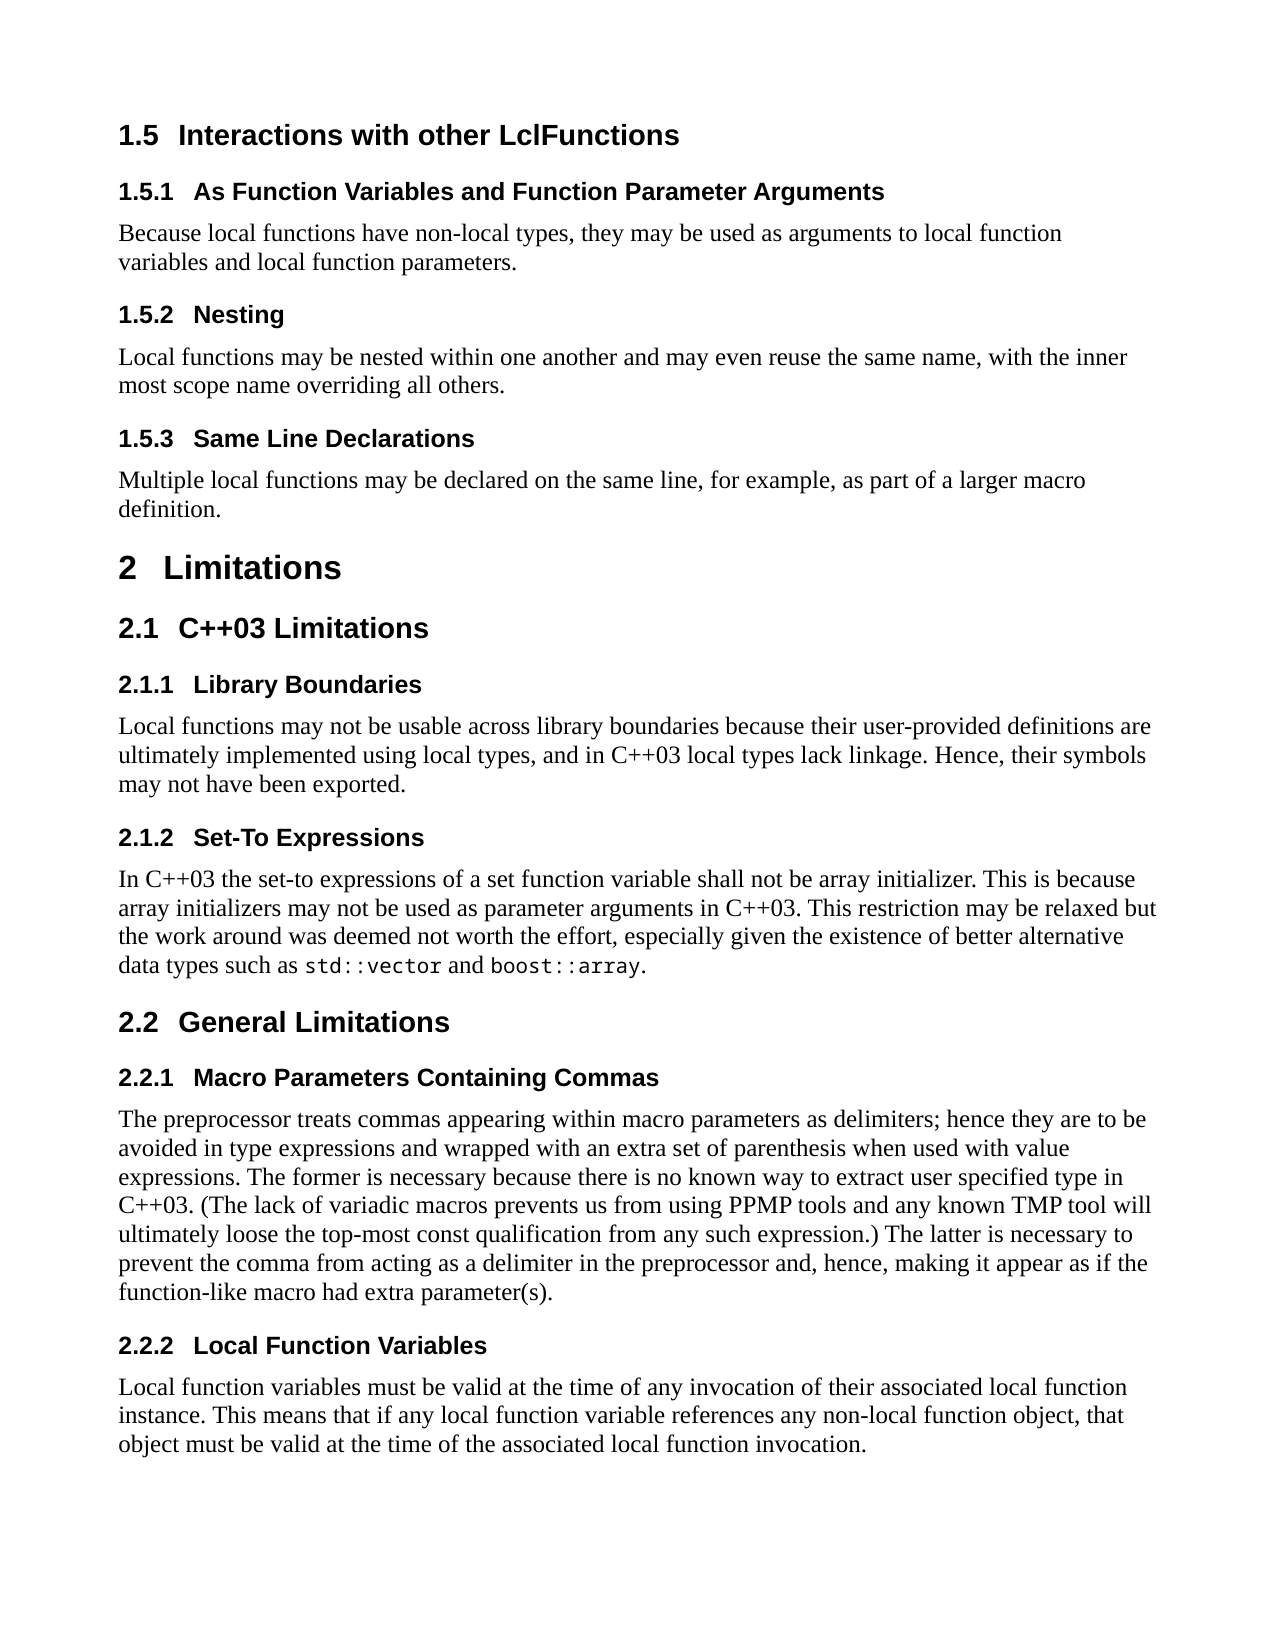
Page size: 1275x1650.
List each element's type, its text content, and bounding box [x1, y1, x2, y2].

text The preprocessor treats commas appearing within macro parameters as delimiters; hence they are to be avoided in type expressions and wrapped with an extra set of parenthesis when used with value expressions. The former is necessary because there is no known way to extract user specified type in C++03. (The lack of variadic macros prevents us from using PPMP tools and any known TMP tool will ultimately loose the top-most const qualification from any such expression.) The latter is necessary to prevent the comma from acting as a delimiter in the preprocessor and, hence, making it appear as if the function-like macro had extra parameter(s). [118, 1104, 1157, 1306]
text Local functions may be nested within one another and may even reuse the same name, with the inner most scope name overriding all others. [118, 342, 1157, 399]
subtitle Interactions with other LclFunctions [118, 118, 1157, 152]
subtitle C++03 Limitations [118, 612, 1157, 645]
subtitle Local Function Variables [118, 1331, 1157, 1359]
subtitle General Limitations [118, 1004, 1157, 1038]
text Multiple local functions may be declared on the same line, for example, as part of a larger macro definition. [118, 465, 1157, 523]
text In C++03 the set-to expressions of a set function variable shall not be array initializer. This is because array initializers may not be used as parameter arguments in C++03. This restriction may be relaxed but the work around was deemed not worth the effort, especially given the existence of better alternative data types such as std::vector and boost::array. [118, 864, 1157, 979]
text Because local functions have non-local types, they may be used as arguments to local function variables and local function parameters. [118, 218, 1157, 275]
subtitle Same Line Declarations [118, 424, 1157, 453]
text Local function variables must be valid at the time of any invocation of their associated local function instance. This means that if any local function variable references any non-local function object, that object must be valid at the time of the associated local function invocation. [118, 1372, 1157, 1458]
text Local functions may not be usable across library boundaries because their user-provided definitions are ultimately implemented using local types, and in C++03 local types lack linkage. Hence, their symbols may not have been exported. [118, 711, 1157, 798]
subtitle Nesting [118, 300, 1157, 329]
subtitle Set-To Expressions [118, 823, 1157, 851]
subtitle Limitations [118, 548, 1157, 587]
subtitle As Function Variables and Function Parameter Arguments [118, 177, 1157, 205]
subtitle Library Boundaries [118, 670, 1157, 699]
subtitle Macro Parameters Containing Commas [118, 1063, 1157, 1092]
